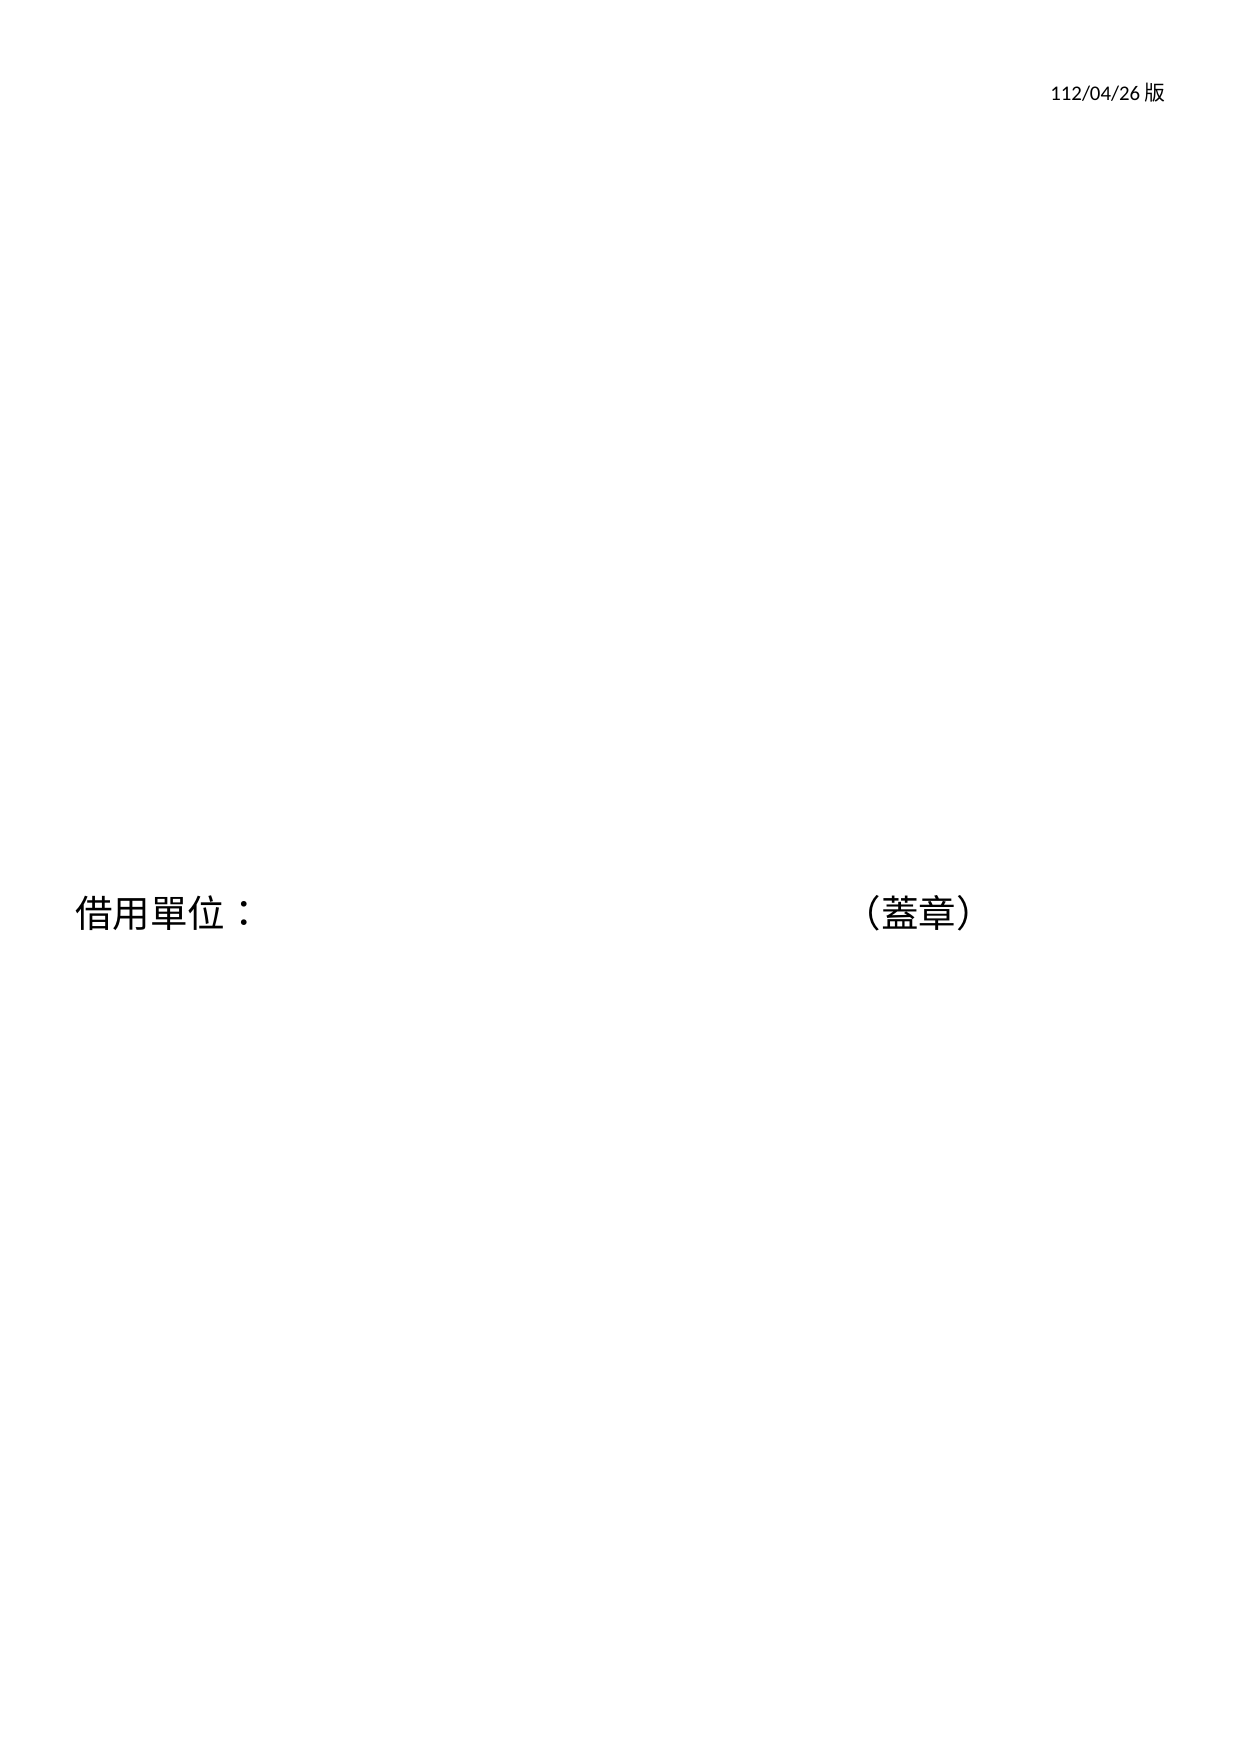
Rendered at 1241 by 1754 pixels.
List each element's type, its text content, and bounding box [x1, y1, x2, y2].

text 借用單位： （蓋章） [75, 869, 1165, 932]
